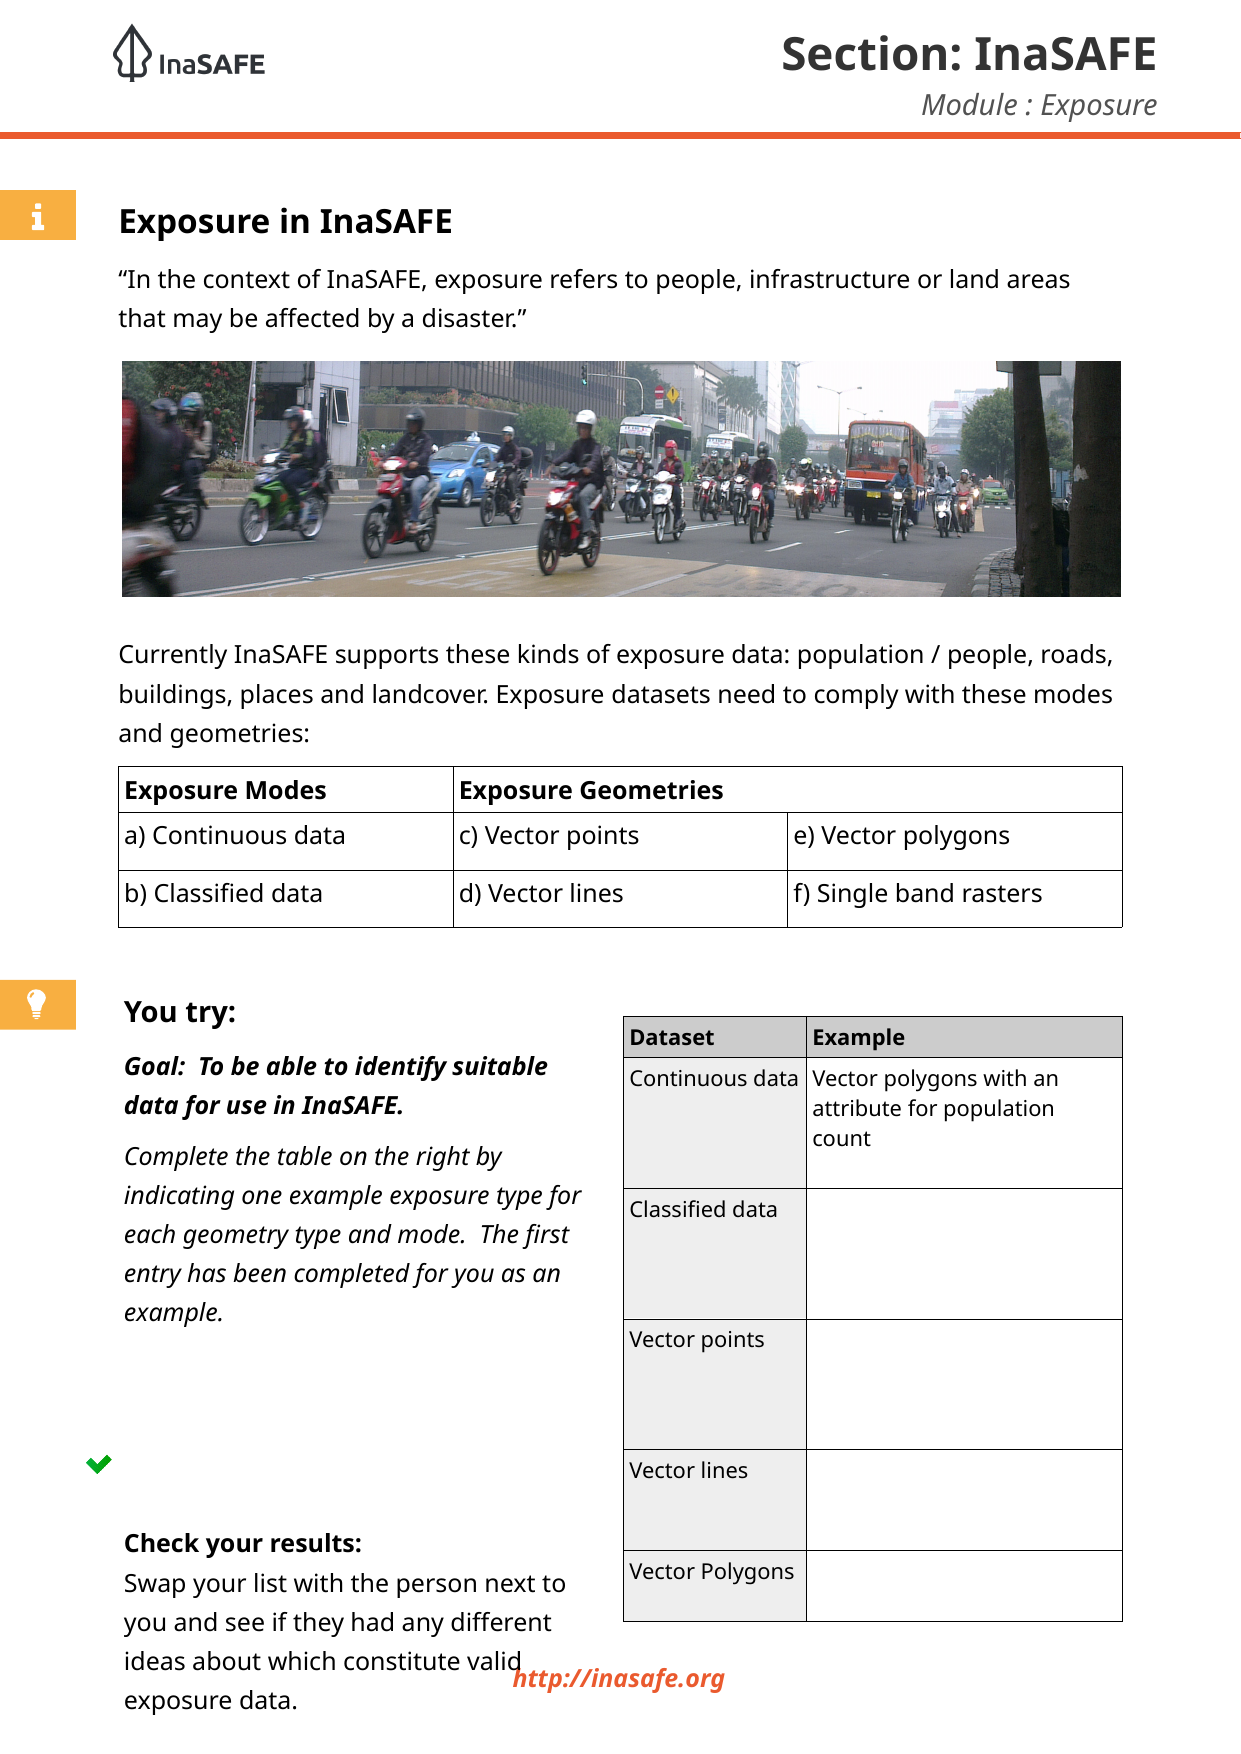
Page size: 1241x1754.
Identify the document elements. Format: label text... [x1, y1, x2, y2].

table_header Dataset [624, 1017, 806, 1057]
table_cell Vector Polygons [624, 1551, 806, 1621]
table_cell [807, 1189, 1122, 1318]
text Currently InaSAFE supports these kinds of exposure data: population / people, roads, buildings, places and landcover. Exposure datasets need to comply with these modes and geometries: [118, 637, 1122, 749]
table_header Exposure Geometries [454, 767, 1122, 812]
table_cell e) Vector polygons [788, 813, 1122, 869]
table_cell [807, 1450, 1122, 1550]
table_cell Vector points [624, 1320, 806, 1449]
table_cell Vector polygons with an attribute for population count [807, 1058, 1122, 1188]
table_cell f) Single band rasters [788, 871, 1122, 927]
table_header Example [807, 1017, 1122, 1057]
table_cell Classified data [624, 1189, 806, 1318]
table_cell a) Continuous data [119, 813, 453, 869]
table_cell Vector lines [624, 1450, 806, 1550]
picture [122, 361, 1121, 597]
table_cell Continuous data [624, 1058, 806, 1188]
table_cell [807, 1320, 1122, 1449]
subtitle Exposure in InaSAFE [118, 198, 1122, 243]
table_header Exposure Modes [119, 767, 453, 812]
text “In the context of InaSAFE, exposure refers to people, infrastructure or land areas that may be affected by a disaster.” [118, 262, 1122, 335]
table_cell c) Vector points [454, 813, 787, 869]
table_cell d) Vector lines [454, 871, 787, 927]
table_cell [807, 1551, 1122, 1621]
table_cell b) Classified data [119, 871, 453, 927]
picture [93, 5, 290, 102]
